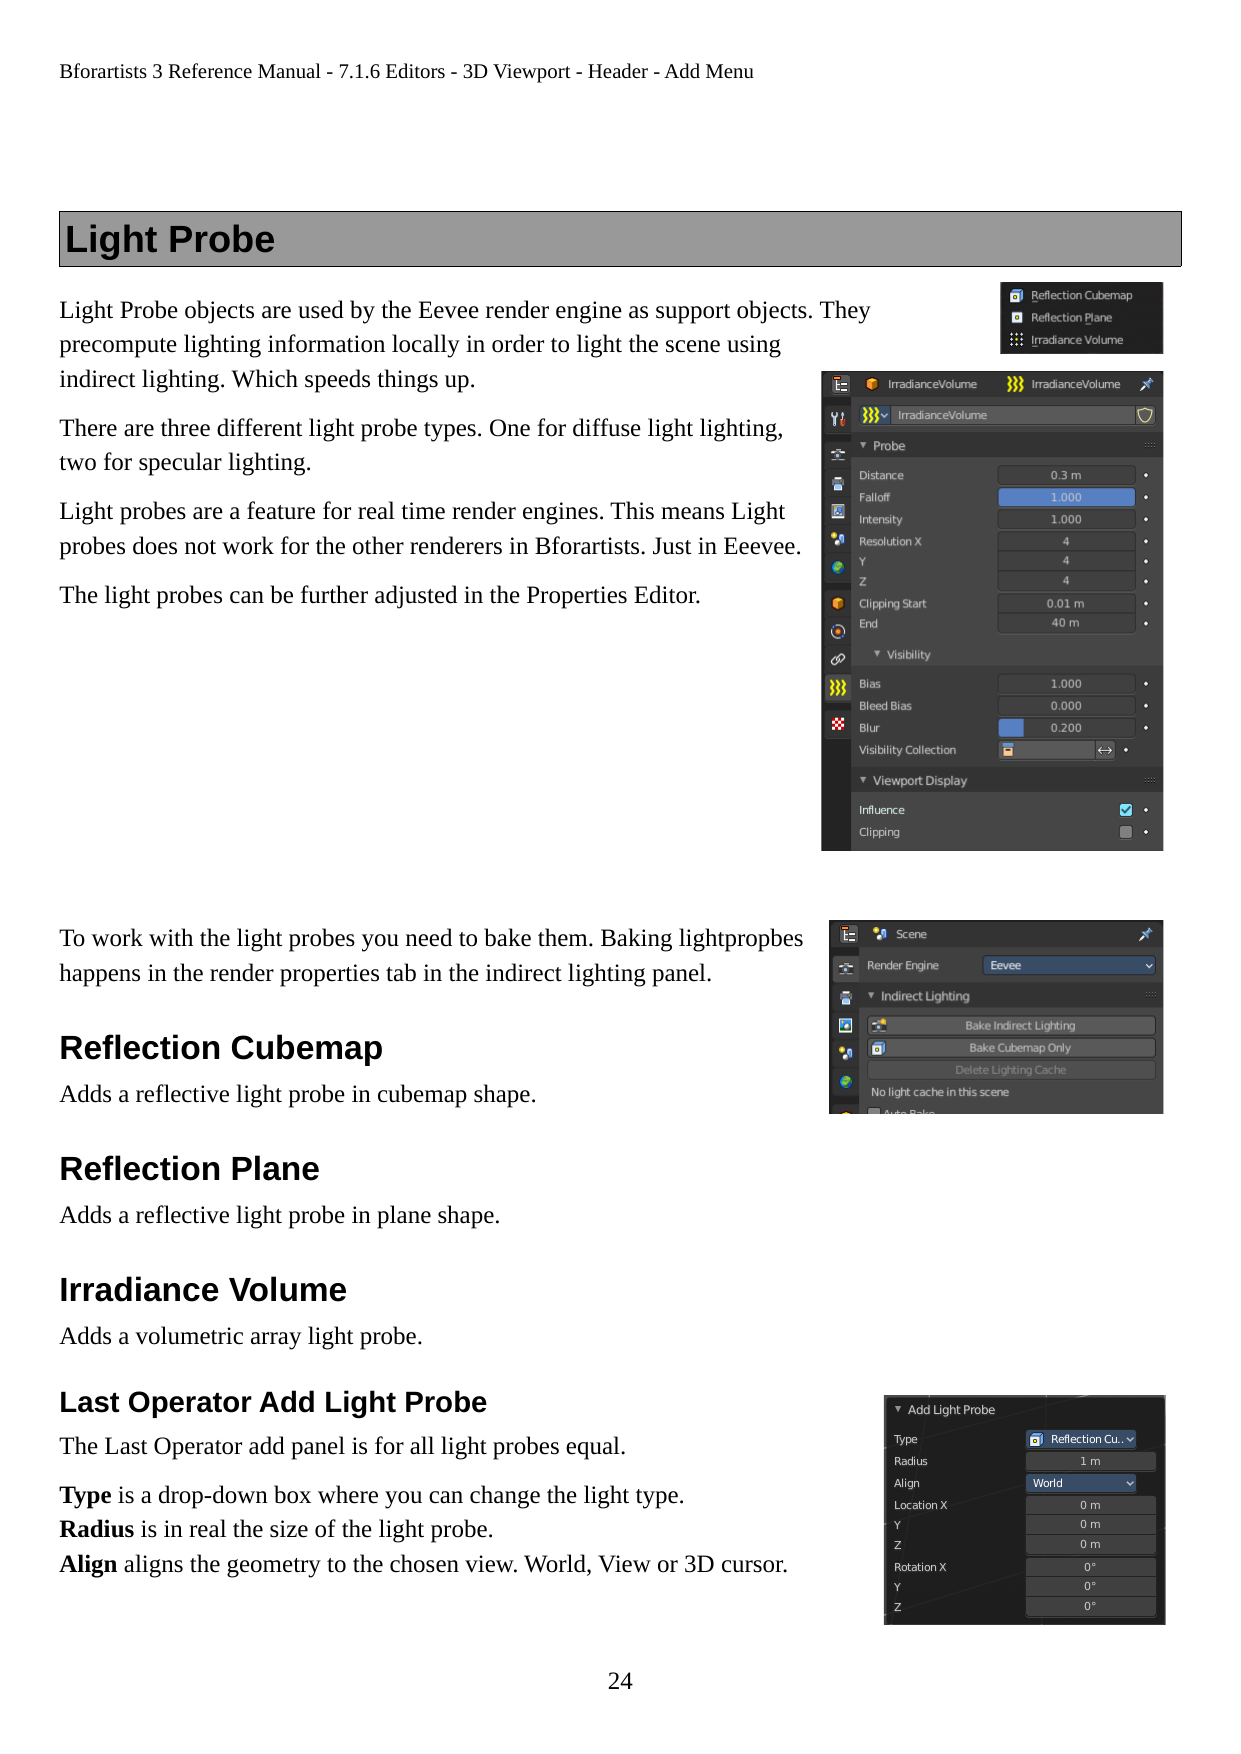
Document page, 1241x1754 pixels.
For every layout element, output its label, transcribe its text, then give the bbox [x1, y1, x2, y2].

text Light probes are a feature for real time render engines. This means Light probes does not work for the other renderers in Bforartists. Just in Eeevee. [59, 496, 821, 559]
text Light Probe objects are used by the Eevee render engine as support objects. They precompute lighting information locally in order to light the scene using indirect lighting. Which speeds things up. [59, 295, 1181, 392]
picture [883, 1395, 1166, 1625]
picture [821, 371, 1164, 851]
text Adds a volumetric array light probe. [59, 1321, 1181, 1350]
subtitle Last Operator Add Light Probe [59, 1384, 1181, 1418]
subtitle Reflection Cubemap [59, 1028, 829, 1066]
text To work with the light probes you need to bake them. Baking lightpropbes happens in the render properties tab in the indirect lighting panel. [59, 923, 829, 987]
subtitle Reflection Plane [59, 1149, 1181, 1187]
text Adds a reflective light probe in plane shape. [59, 1200, 1181, 1229]
picture [829, 920, 1164, 1114]
subtitle Irradiance Volume [59, 1270, 1181, 1308]
text The Last Operator add panel is for all light probes equal. [59, 1431, 883, 1459]
text The light probes can be further adjusted in the Properties Editor. [59, 580, 821, 609]
text There are three different light probe types. One for diffuse light lighting, two for specular lighting. [59, 413, 821, 476]
subtitle [1164, 1028, 1181, 1066]
text Type is a drop-down box where you can change the light type. Radius is in real the size of the light probe. Align aligns the geometry to the chosen view. World, View or 3D cursor. [59, 1480, 883, 1578]
text Adds a reflective light probe in cubemap shape. [59, 1079, 829, 1108]
picture [1000, 282, 1164, 354]
table_header Light Probe [60, 212, 1181, 266]
